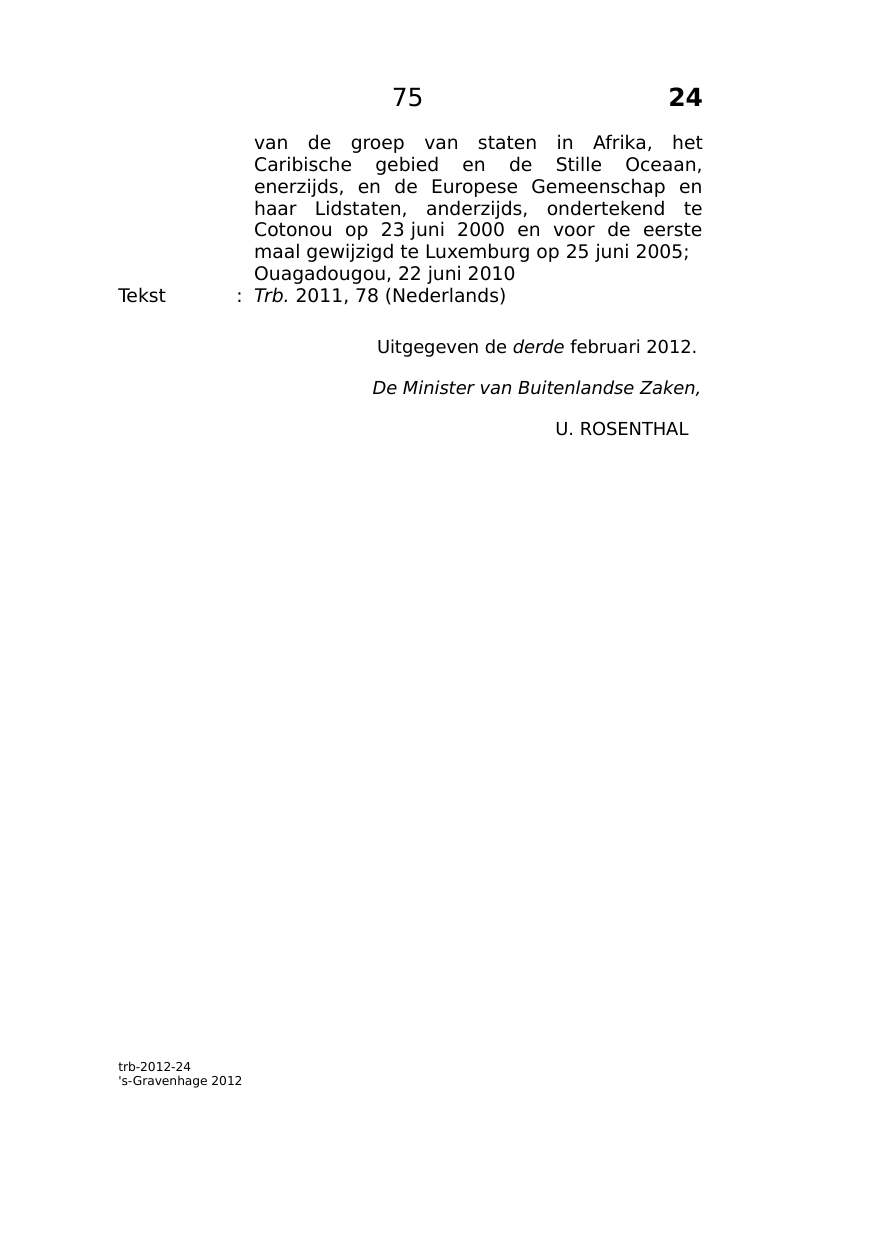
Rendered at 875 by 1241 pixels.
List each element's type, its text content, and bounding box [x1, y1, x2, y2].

table_cell : [236, 285, 254, 307]
table_cell Trb. 2011, 78 (Nederlands) [254, 285, 703, 307]
table_cell van de groep van staten in Afrika, het Caribische gebied en de Stille Oceaan, enerzijds, en de Europese Gemeenschap en haar Lidstaten, anderzijds, ondertekend te Cotonou op 23 juni 2000 en voor de eerste maal gewijzigd te Luxemburg op 25 juni 2005; Ouagadougou, 22 juni 2010 [254, 132, 703, 285]
table_cell [236, 132, 254, 285]
text Uitgegeven de derde februari 2012. [118, 337, 703, 358]
table_cell [118, 132, 236, 285]
text 's-Gravenhage 2012 [118, 1074, 352, 1088]
text trb-2012-24 [118, 1060, 352, 1074]
text De Minister van Buitenlandse Zaken, U. ROSENTHAL [118, 378, 703, 440]
table_cell Tekst [118, 285, 236, 307]
